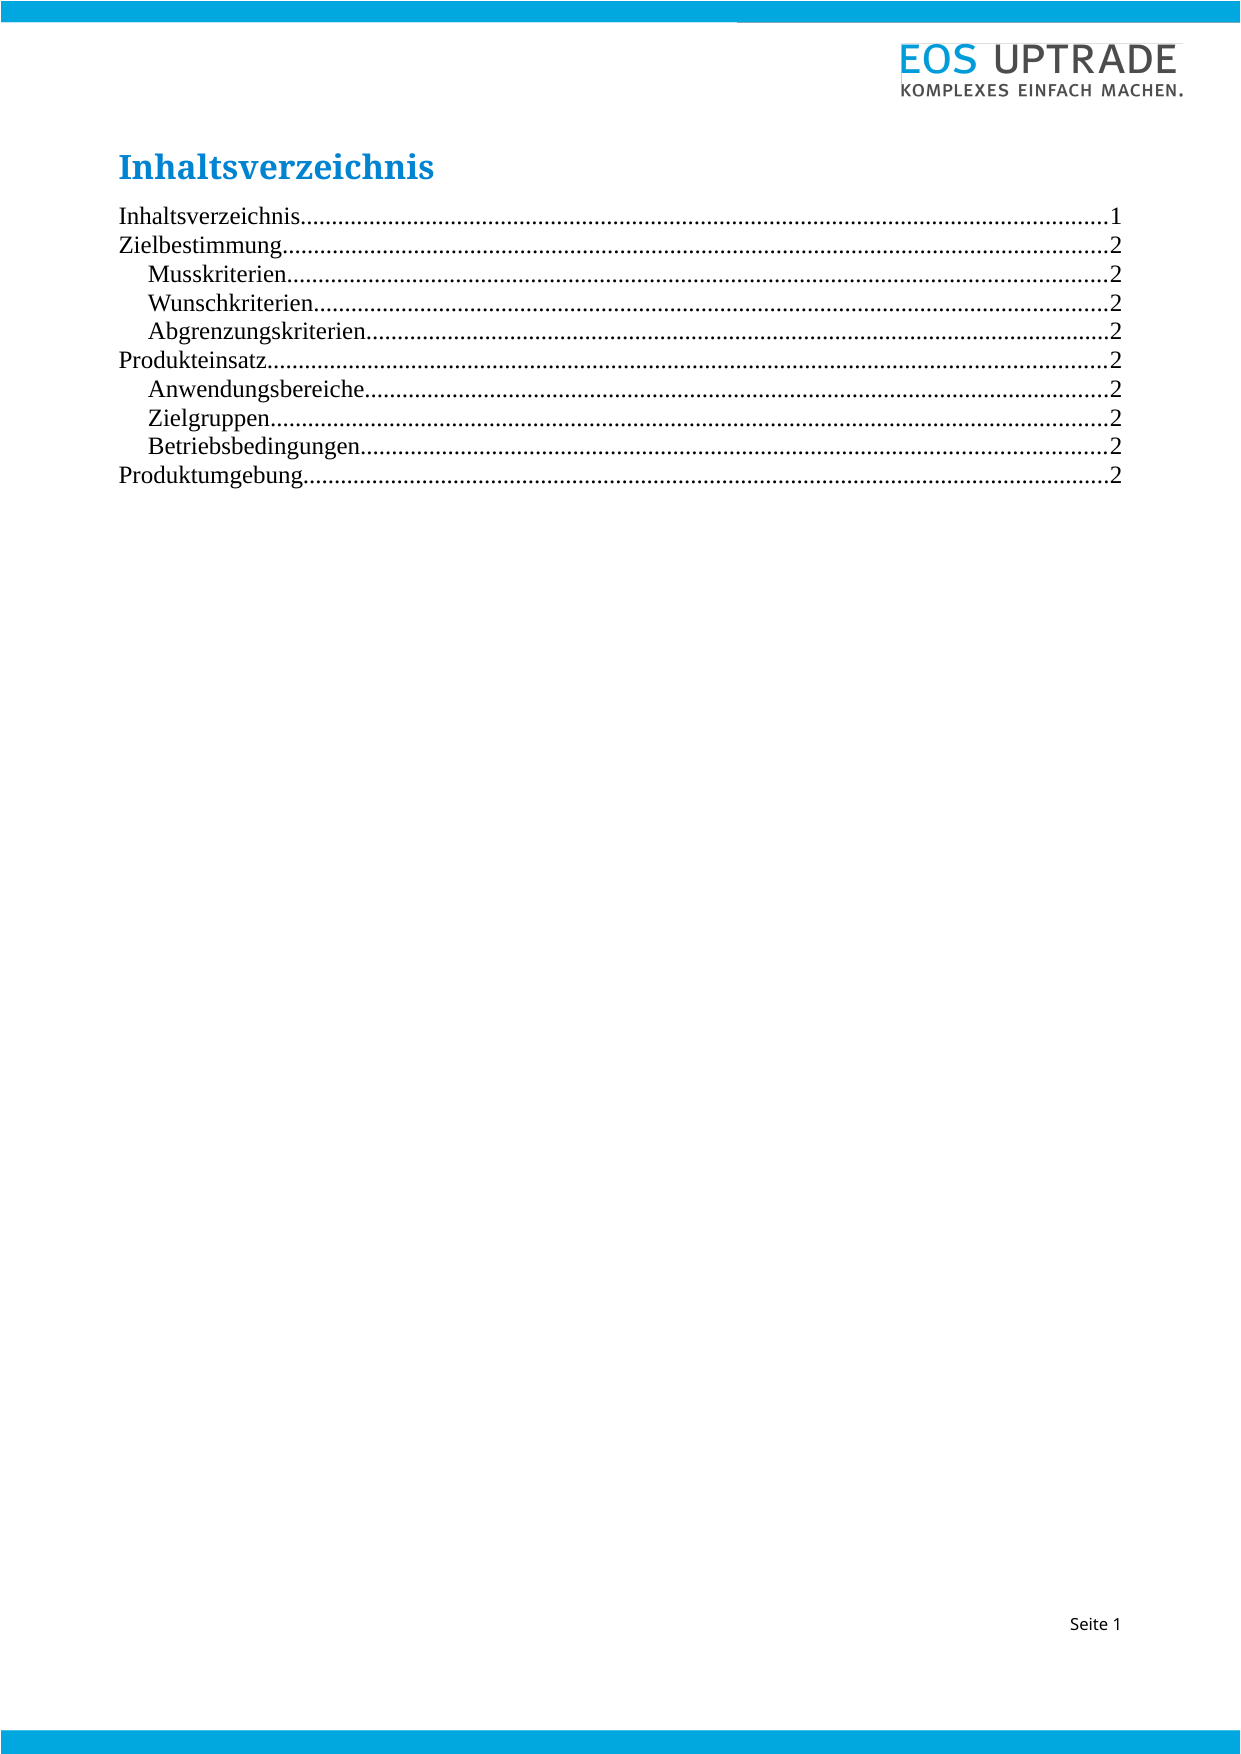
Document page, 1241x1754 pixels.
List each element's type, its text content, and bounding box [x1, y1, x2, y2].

text Zielgruppen 2 [148, 403, 1122, 431]
text Musskriterien 2 [148, 259, 1122, 288]
picture [1, 23, 1240, 1730]
text Zielbestimmung 2 [118, 230, 1122, 259]
subtitle Inhaltsverzeichnis [118, 143, 1122, 189]
text Wunschkriterien 2 [148, 288, 1122, 316]
text Inhaltsverzeichnis 1 [118, 201, 1122, 230]
text Produkteinsatz 2 [118, 345, 1122, 374]
text Betriebsbedingungen 2 [148, 431, 1122, 460]
text Produktumgebung 2 [118, 460, 1122, 489]
text Abgrenzungskriterien 2 [148, 316, 1122, 345]
text Anwendungsbereiche 2 [148, 374, 1122, 403]
